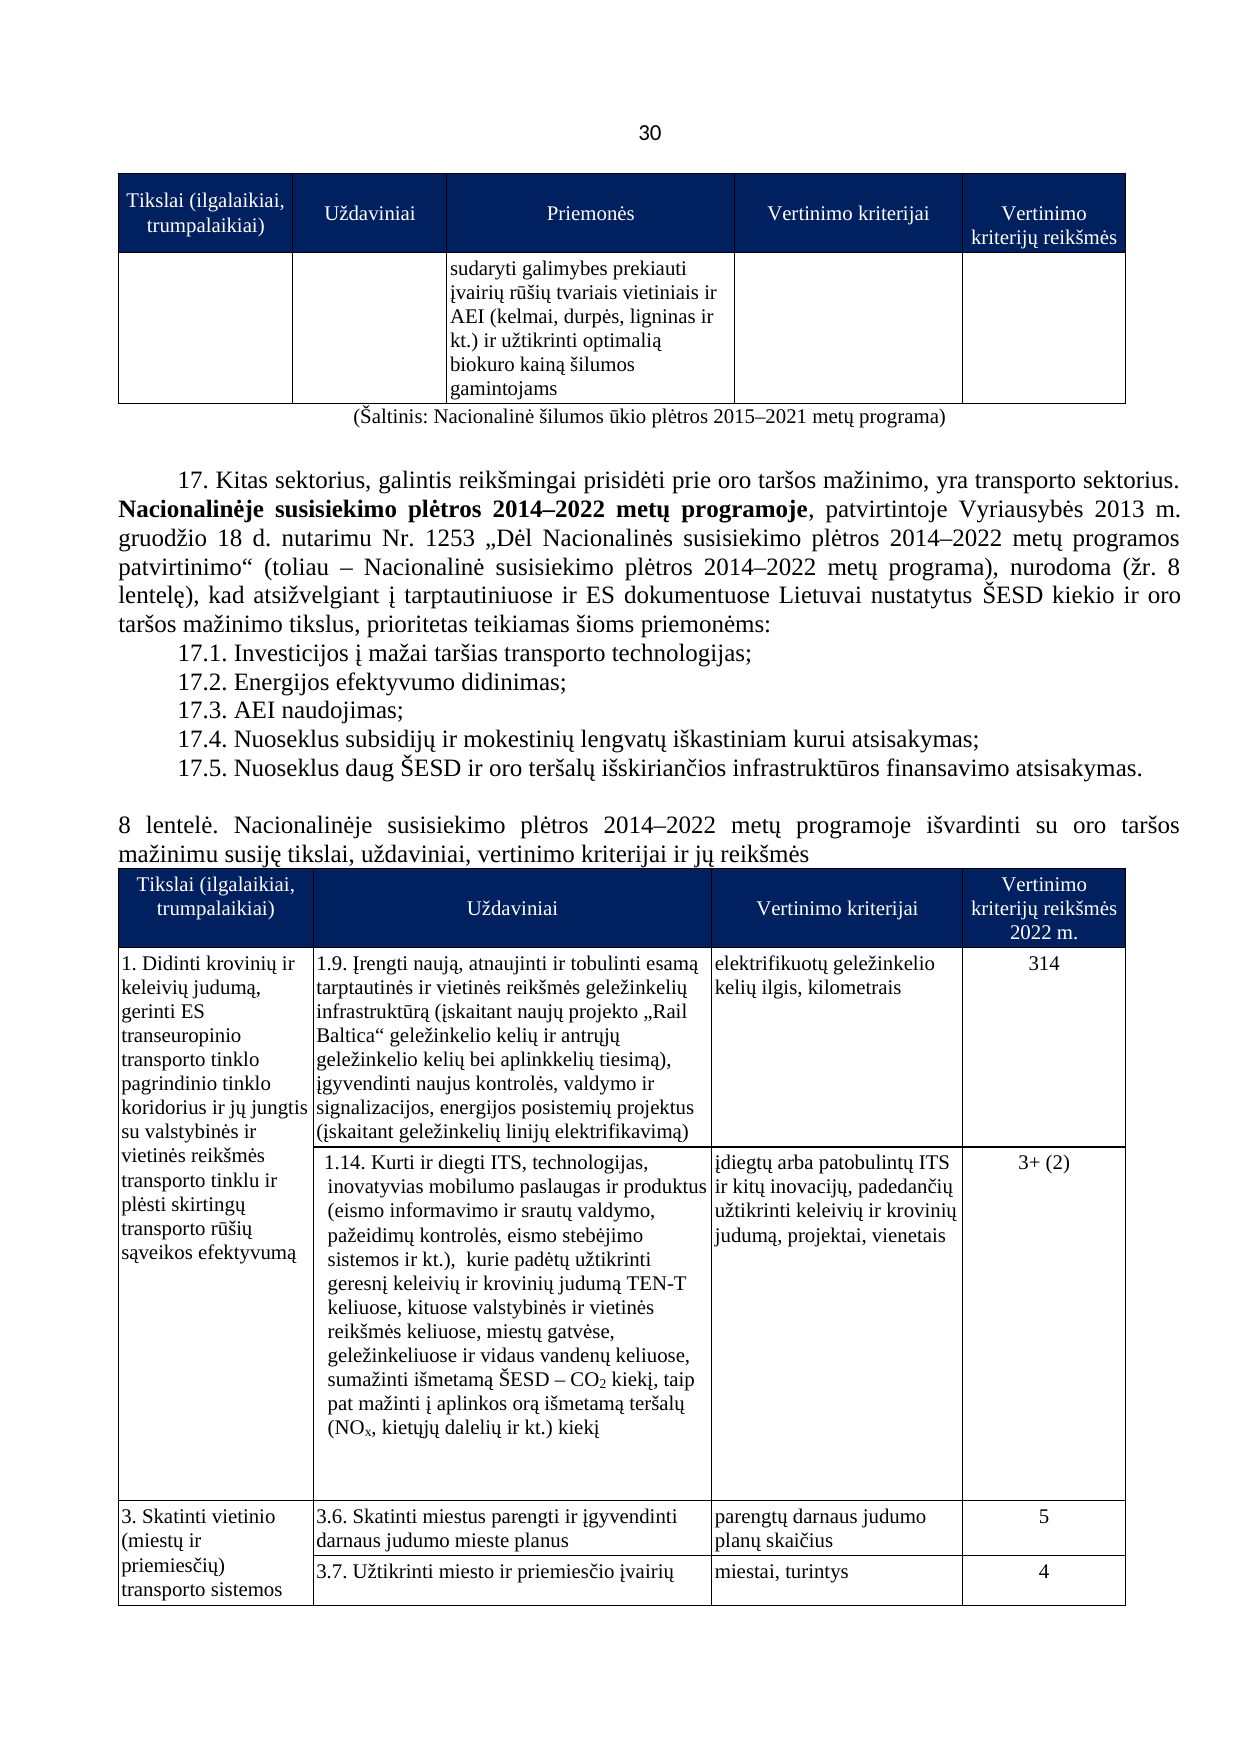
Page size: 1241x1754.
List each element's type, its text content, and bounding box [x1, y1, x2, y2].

text 17.4. Nuoseklus subsidijų ir mokestinių lengvatų iškastiniam kurui atsisakymas; [118, 724, 1181, 753]
table_cell elektrifikuotų geležinkelio kelių ilgis, kilometrais [712, 948, 962, 1146]
table_cell 5 [963, 1501, 1125, 1555]
table_cell [293, 253, 446, 403]
table_cell įdiegtų arba patobulintų ITS ir kitų inovacijų, padedančių užtikrinti keleivių ir krovinių judumą, projektai, vienetais [712, 1148, 962, 1500]
table_header Priemonės [447, 174, 734, 252]
table_header Vertinimo kriterijai [712, 869, 962, 947]
table_cell 1.9. Įrengti naują, atnaujinti ir tobulinti esamą tarptautinės ir vietinės reikšmės geležinkelių infrastruktūrą (įskaitant naujų projekto „Rail Baltica“ geležinkelio kelių ir antrųjų geležinkelio kelių bei aplinkkelių tiesimą), įgyvendinti naujus kontrolės, valdymo ir signalizacijos, energijos posistemių projektus (įskaitant geležinkelių linijų elektrifikavimą) [314, 948, 711, 1146]
text 17.3. AEI naudojimas; [118, 695, 1181, 724]
table_cell [119, 253, 292, 403]
table_cell 3+ (2) [963, 1148, 1125, 1500]
table_cell [735, 253, 962, 403]
table_header Uždaviniai [314, 869, 711, 947]
table_header Vertinimo kriterijų reikšmės [963, 174, 1125, 252]
table_cell 314 [963, 948, 1125, 1146]
table_cell 4 [963, 1556, 1125, 1605]
table_cell 1.14. Kurti ir diegti ITS, technologijas, inovatyvias mobilumo paslaugas ir produktus (eismo informavimo ir srautų valdymo, pažeidimų kontrolės, eismo stebėjimo sistemos ir kt.), kurie padėtų užtikrinti geresnį keleivių ir krovinių judumą TEN-T keliuose, kituose valstybinės ir vietinės reikšmės keliuose, miestų gatvėse, geležinkeliuose ir vidaus vandenų keliuose, sumažinti išmetamą ŠESD – CO2 kiekį, taip pat mažinti į aplinkos orą išmetamą teršalų (NOx, kietųjų dalelių ir kt.) kiekį [314, 1148, 711, 1500]
table_cell 3.7. Užtikrinti miesto ir priemiesčio įvairių [314, 1556, 711, 1605]
text 17. Kitas sektorius, galintis reikšmingai prisidėti prie oro taršos mažinimo, yra transporto sektorius. Nacionalinėje susisiekimo plėtros 2014–2022 metų programoje, patvirtintoje Vyriausybės 2013 m. gruodžio 18 d. nutarimu Nr. 1253 „Dėl Nacionalinės susisiekimo plėtros 2014–2022 metų programos patvirtinimo“ (toliau – Nacionalinė susisiekimo plėtros 2014–2022 metų programa), nurodoma (žr. 8 lentelę), kad atsižvelgiant į tarptautiniuose ir ES dokumentuose Lietuvai nustatytus ŠESD kiekio ir oro taršos mažinimo tikslus, prioritetas teikiamas šioms priemonėms: [118, 465, 1181, 638]
table_header Tikslai (ilgalaikiai, trumpalaikiai) [119, 869, 313, 947]
text 17.2. Energijos efektyvumo didinimas; [118, 667, 1181, 695]
text 8 lentelė. Nacionalinėje susisiekimo plėtros 2014–2022 metų programoje išvardinti su oro taršos mažinimu susiję tikslai, uždaviniai, vertinimo kriterijai ir jų reikšmės [118, 810, 1181, 868]
table_cell parengtų darnaus judumo planų skaičius [712, 1501, 962, 1555]
text 17.5. Nuoseklus daug ŠESD ir oro teršalų išskiriančios infrastruktūros finansavimo atsisakymas. [118, 753, 1181, 782]
table_header Uždaviniai [293, 174, 446, 252]
table_cell sudaryti galimybes prekiauti įvairių rūšių tvariais vietiniais ir AEI (kelmai, durpės, ligninas ir kt.) ir užtikrinti optimalią biokuro kainą šilumos gamintojams [447, 253, 734, 403]
text (Šaltinis: Nacionalinė šilumos ūkio plėtros 2015–2021 metų programa) [118, 404, 1181, 428]
table_cell [963, 253, 1125, 403]
table_header Tikslai (ilgalaikiai, trumpalaikiai) [119, 174, 292, 252]
table_cell 3. Skatinti vietinio (miestų ir priemiesčių) transporto sistemos [119, 1501, 313, 1605]
table_cell miestai, turintys [712, 1556, 962, 1605]
table_header Vertinimo kriterijų reikšmės 2022 m. [963, 869, 1125, 947]
table_cell 1. Didinti krovinių ir keleivių judumą, gerinti ES transeuropinio transporto tinklo pagrindinio tinklo koridorius ir jų jungtis su valstybinės ir vietinės reikšmės transporto tinklu ir plėsti skirtingų transporto rūšių sąveikos efektyvumą [119, 948, 313, 1500]
table_header Vertinimo kriterijai [735, 174, 962, 252]
text 17.1. Investicijos į mažai taršias transporto technologijas; [118, 638, 1181, 667]
table_cell 3.6. Skatinti miestus parengti ir įgyvendinti darnaus judumo mieste planus [314, 1501, 711, 1555]
